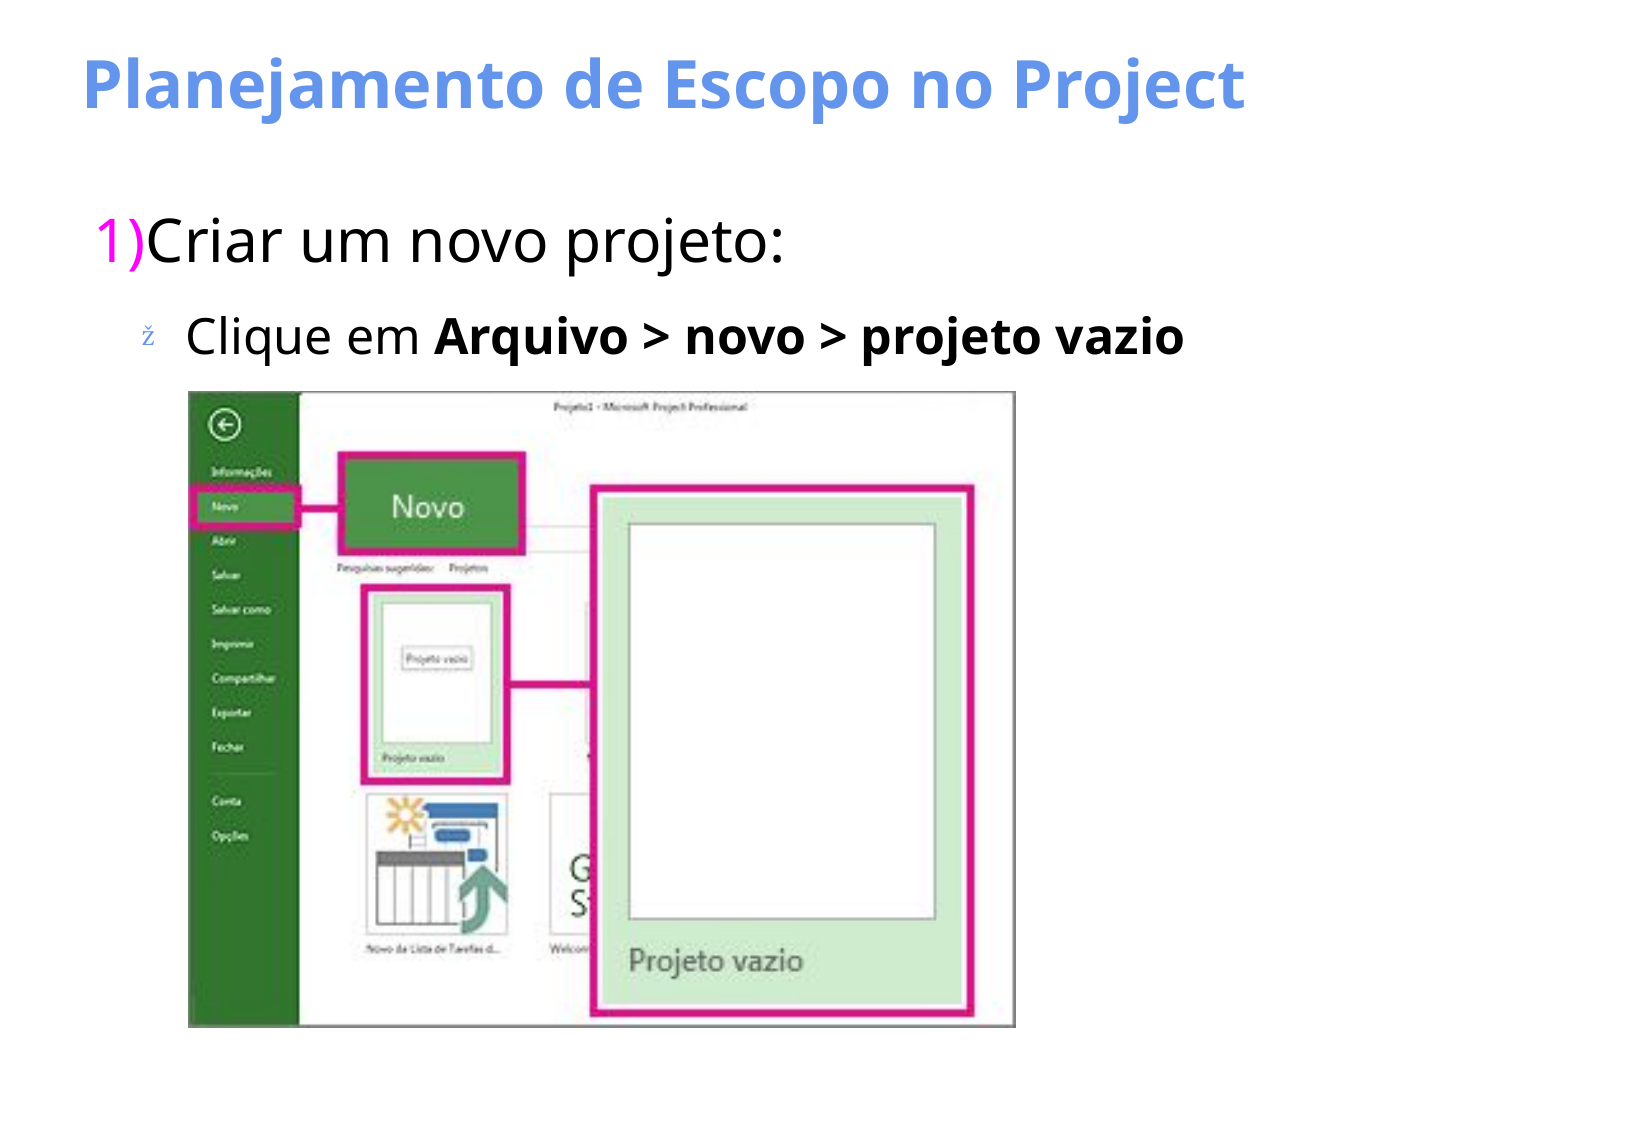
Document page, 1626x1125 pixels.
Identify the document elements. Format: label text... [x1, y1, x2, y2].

title Planejamento de Escopo no Project [81, 41, 1544, 122]
picture [188, 391, 1016, 1028]
list Criar um novo projeto: Clique em Arquivo > novo > projeto vazio [81, 165, 1544, 1016]
